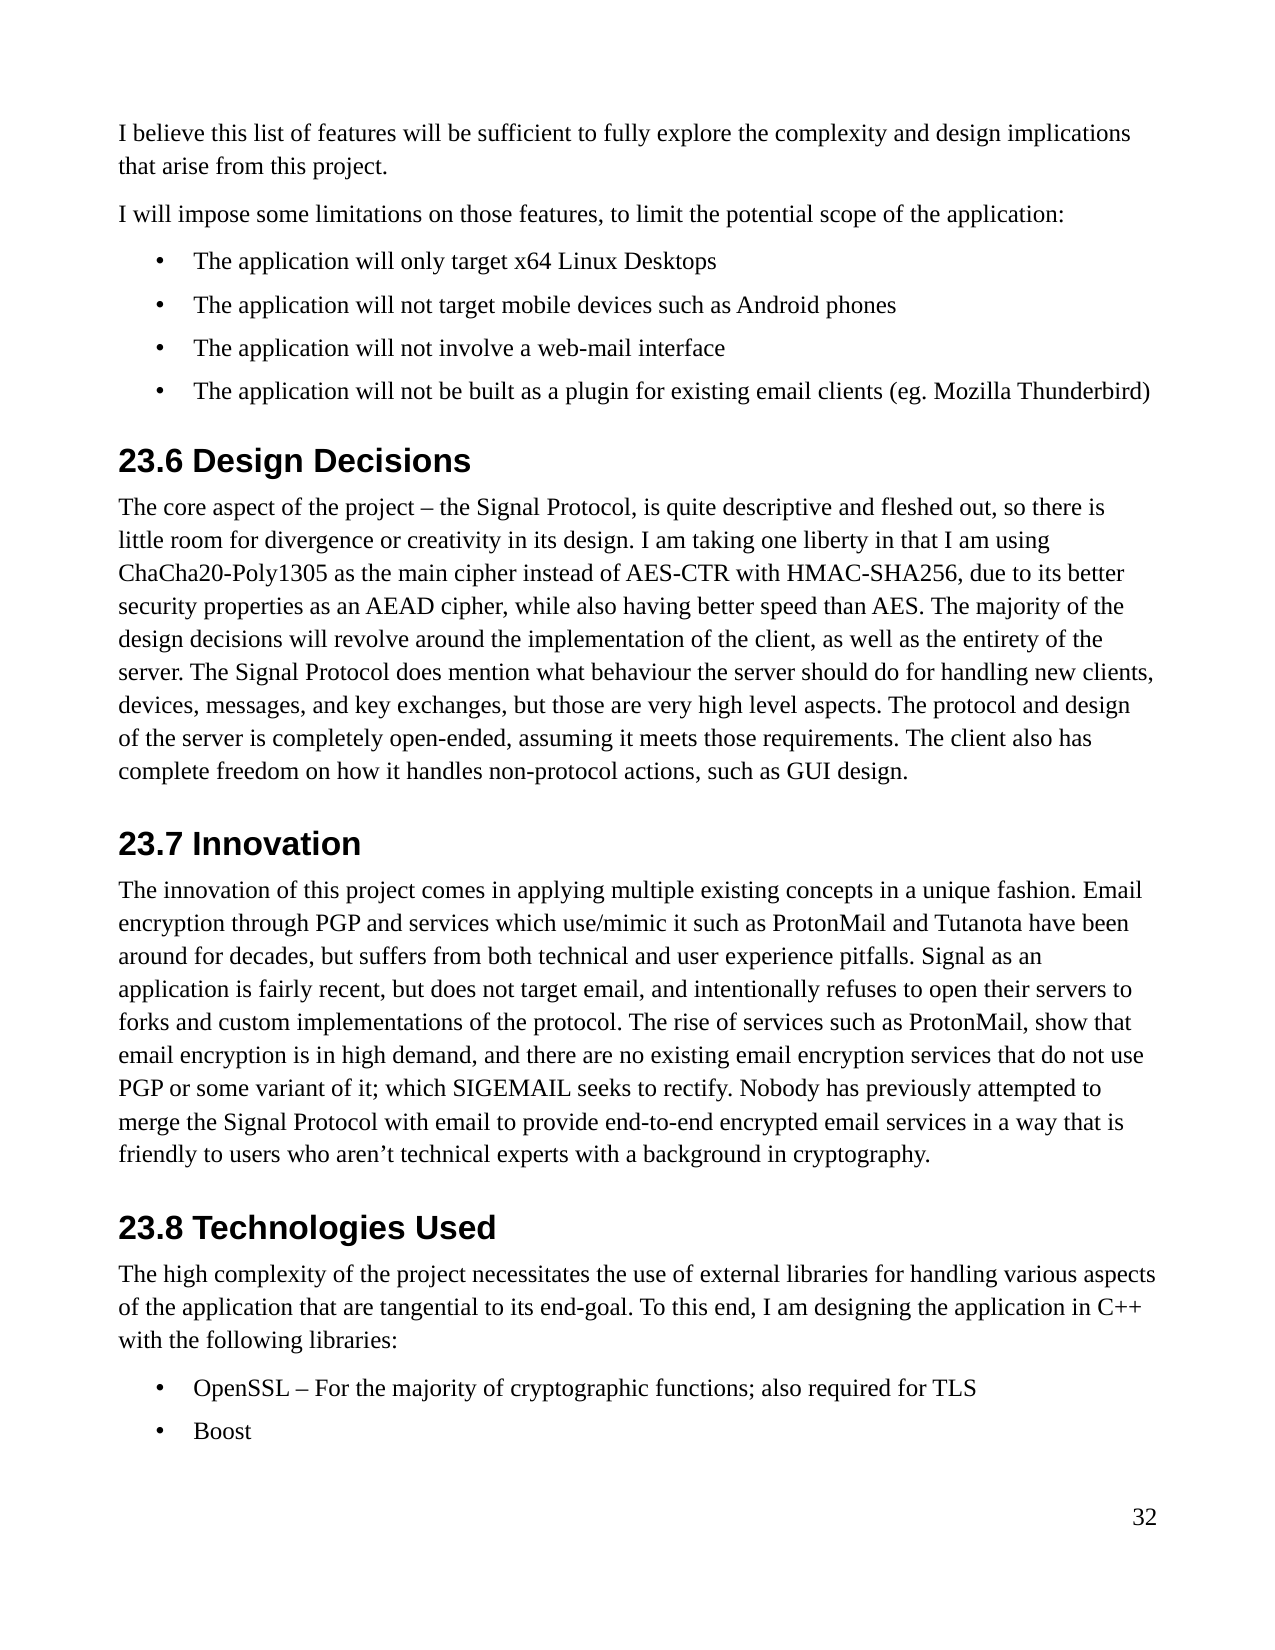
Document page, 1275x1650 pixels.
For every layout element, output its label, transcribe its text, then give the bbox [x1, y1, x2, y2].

list The application will not involve a web-mail interface [156, 333, 1157, 362]
list The application will not be built as a plugin for existing email clients (eg. Mozilla Thunderbird) [156, 376, 1157, 405]
text I believe this list of features will be sufficient to fully explore the complexity and design implications that arise from this project. [118, 118, 1157, 180]
subtitle Innovation [118, 824, 1157, 863]
subtitle Technologies Used [118, 1208, 1157, 1247]
list Boost [156, 1416, 1157, 1445]
list The application will not target mobile devices such as Android phones [156, 290, 1157, 318]
text The core aspect of the project – the Signal Protocol, is quite descriptive and fleshed out, so there is little room for divergence or creativity in its design. I am taking one liberty in that I am using ChaCha20-Poly1305 as the main cipher instead of AES-CTR with HMAC-SHA256, due to its better security properties as an AEAD cipher, while also having better speed than AES. The majority of the design decisions will revolve around the implementation of the client, as well as the entirety of the server. The Signal Protocol does mention what behaviour the server should do for handling new clients, devices, messages, and key exchanges, but those are very high level aspects. The protocol and design of the server is completely open-ended, assuming it meets those requirements. The client also has complete freedom on how it handles non-protocol actions, such as GUI design. [118, 492, 1157, 784]
list OpenSSL – For the majority of cryptographic functions; also required for TLS [156, 1373, 1157, 1402]
text The high complexity of the project necessitates the use of external libraries for handling various aspects of the application that are tangential to its end-goal. To this end, I am designing the application in C++ with the following libraries: [118, 1259, 1157, 1354]
subtitle Design Decisions [118, 441, 1157, 479]
text I will impose some limitations on those features, to limit the potential scope of the application: [118, 199, 1157, 227]
list The application will only target x64 Linux Desktops [156, 246, 1157, 275]
text The innovation of this project comes in applying multiple existing concepts in a unique fashion. Email encryption through PGP and services which use/mimic it such as ProtonMail and Tutanota have been around for decades, but suffers from both technical and user experience pitfalls. Signal as an application is fairly recent, but does not target email, and intentionally refuses to open their servers to forks and custom implementations of the protocol. The rise of services such as ProtonMail, show that email encryption is in high demand, and there are no existing email encryption services that do not use PGP or some variant of it; which SIGEMAIL seeks to rectify. Nobody has previously attempted to merge the Signal Protocol with email to provide end-to-end encrypted email services in a way that is friendly to users who aren’t technical experts with a background in cryptography. [118, 875, 1157, 1168]
